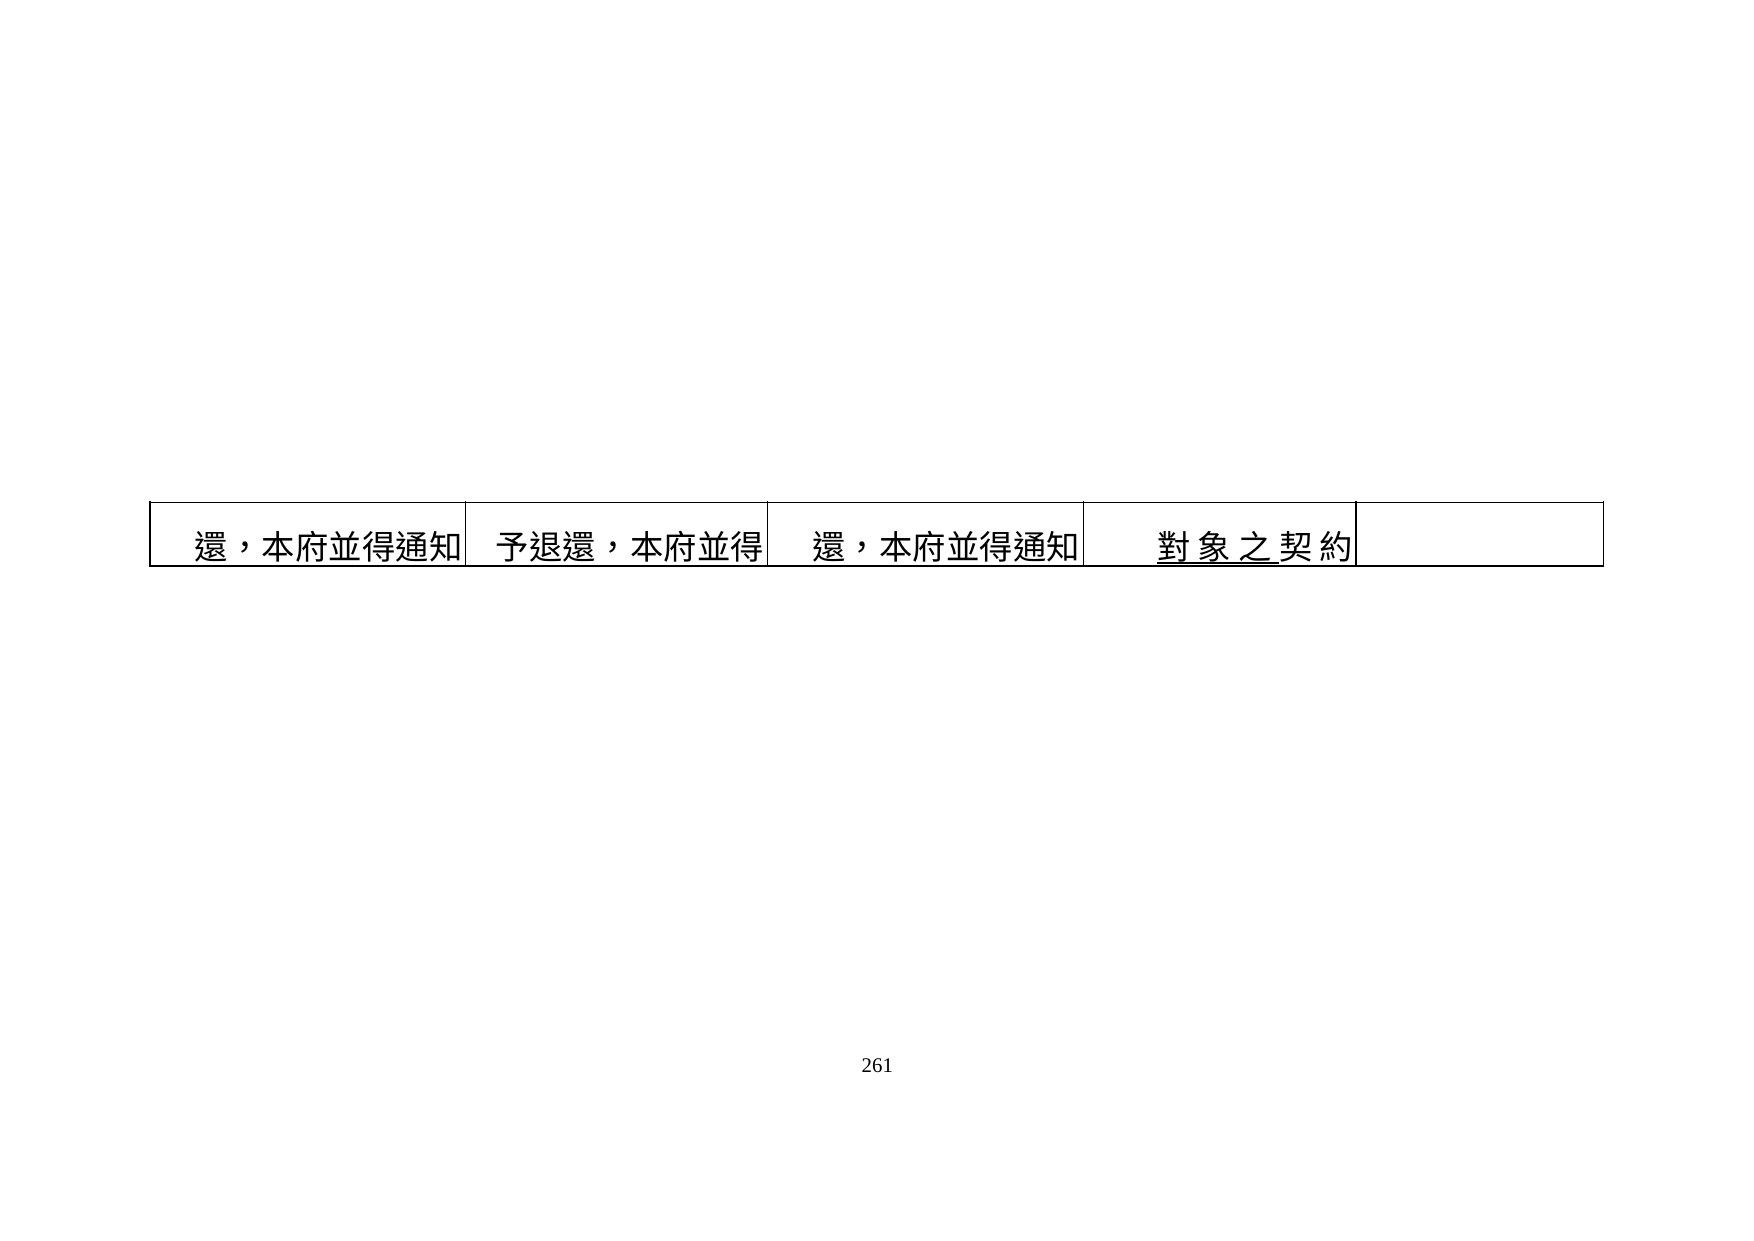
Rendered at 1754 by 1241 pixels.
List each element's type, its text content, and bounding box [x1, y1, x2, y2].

table_cell [1357, 503, 1603, 565]
table_cell 對象之契約 [1084, 503, 1355, 565]
table_cell 還，本府並得通知 [151, 503, 465, 565]
table_cell 還，本府並得通知 [768, 503, 1083, 565]
table_cell 予退還，本府並得 [466, 503, 767, 565]
